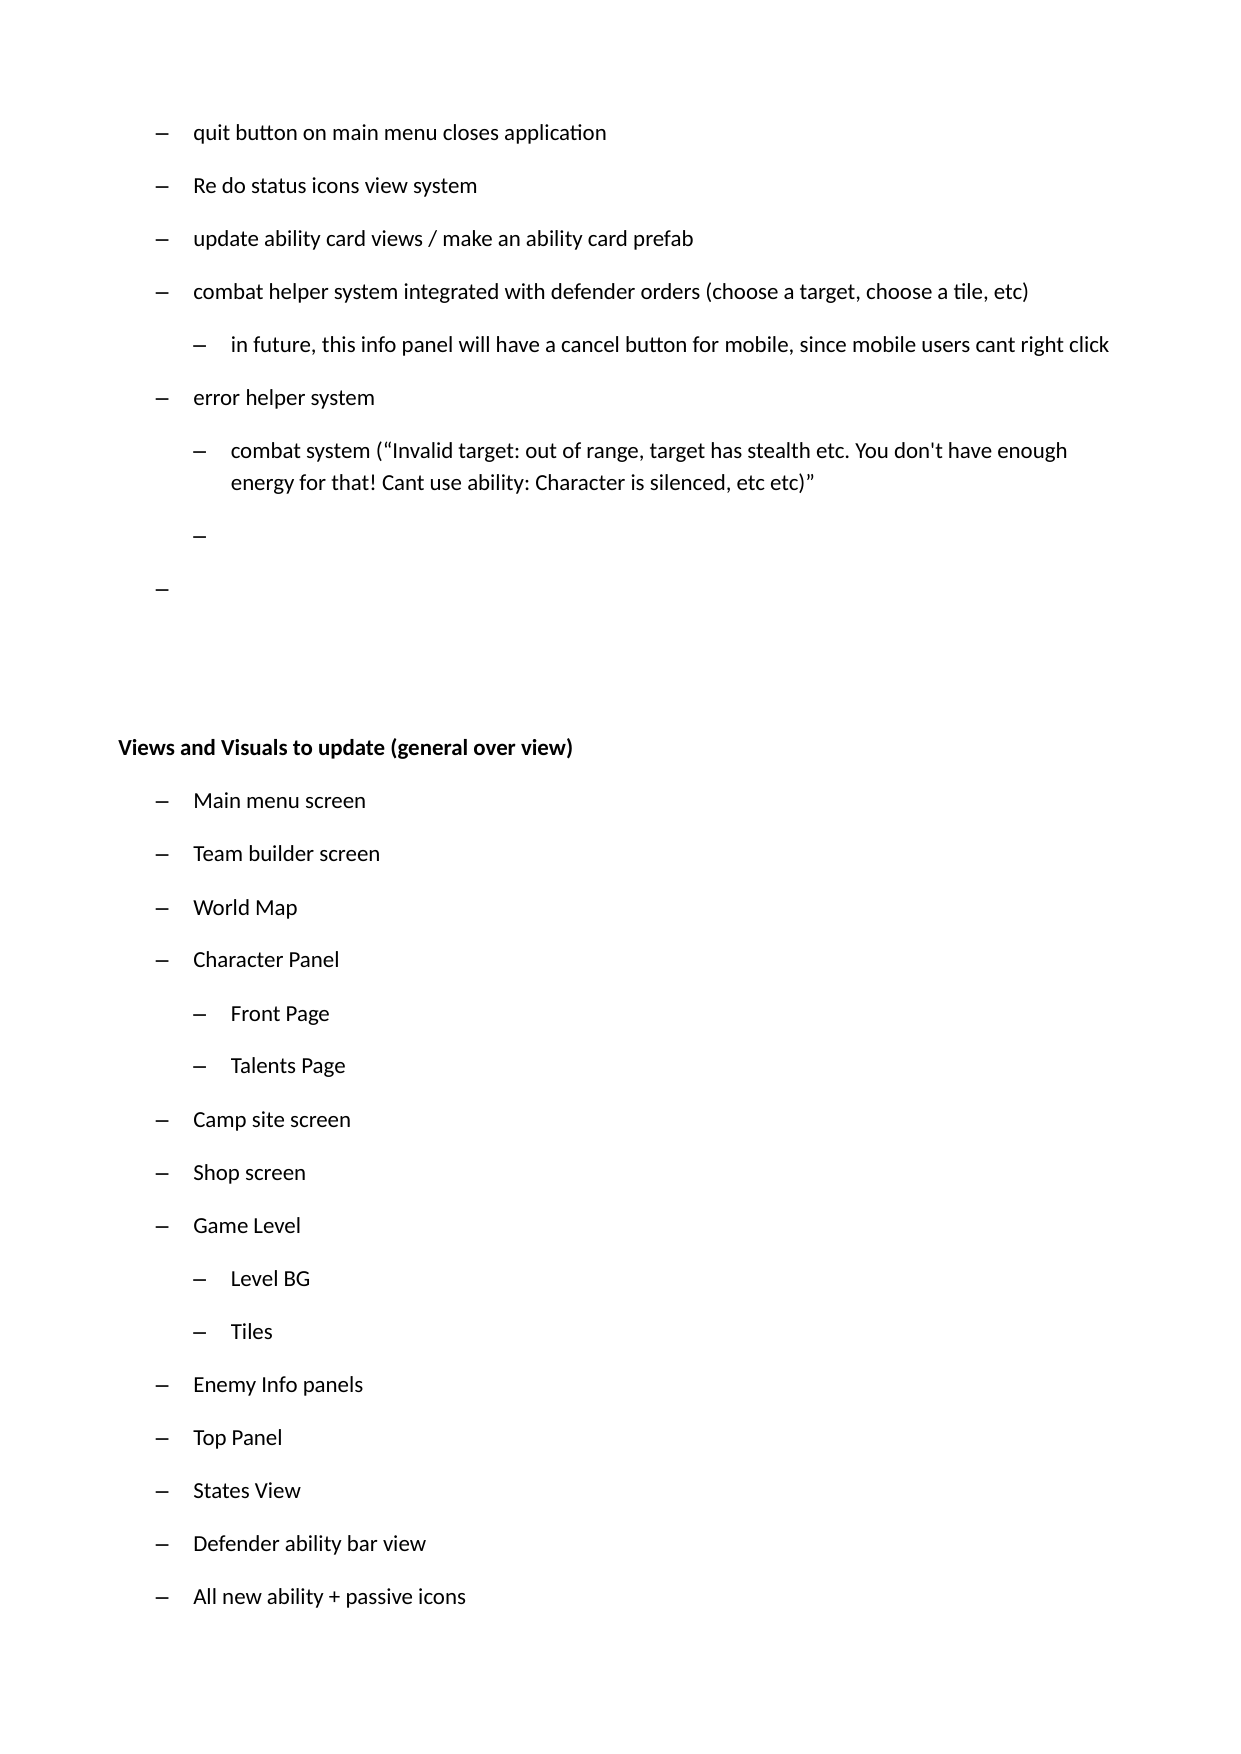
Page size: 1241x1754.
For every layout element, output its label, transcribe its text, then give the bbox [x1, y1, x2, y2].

list combat helper system integrated with defender orders (choose a target, choose a tile, etc) [156, 277, 1122, 305]
list Top Panel [156, 1423, 1122, 1451]
list Defender ability bar view [156, 1529, 1122, 1557]
list quit button on main menu closes application [156, 118, 1122, 146]
list Team builder screen [156, 839, 1122, 868]
list Camp site screen [156, 1105, 1122, 1133]
list Tiles [193, 1317, 1122, 1345]
list Level BG [193, 1264, 1122, 1292]
list Character Panel [156, 946, 1122, 974]
list Enemy Info panels [156, 1370, 1122, 1398]
list Shop screen [156, 1158, 1122, 1186]
list Re do status icons view system [156, 171, 1122, 199]
list update ability card views / make an ability card prefab [156, 224, 1122, 252]
list combat system (“Invalid target: out of range, target has stealth etc. You don't have enough energy for that! Cant use ability: Character is silenced, etc etc)” [193, 436, 1122, 496]
text Views and Visuals to update (general over view) [118, 733, 1122, 762]
list error helper system [156, 383, 1122, 411]
list All new ability + passive icons [156, 1582, 1122, 1610]
list Talents Page [193, 1052, 1122, 1080]
list World Map [156, 893, 1122, 921]
list States View [156, 1476, 1122, 1504]
list Main menu screen [156, 787, 1122, 814]
list Game Level [156, 1211, 1122, 1239]
list Front Page [193, 999, 1122, 1027]
list in future, this info panel will have a cancel button for mobile, since mobile users cant right click [193, 330, 1122, 358]
